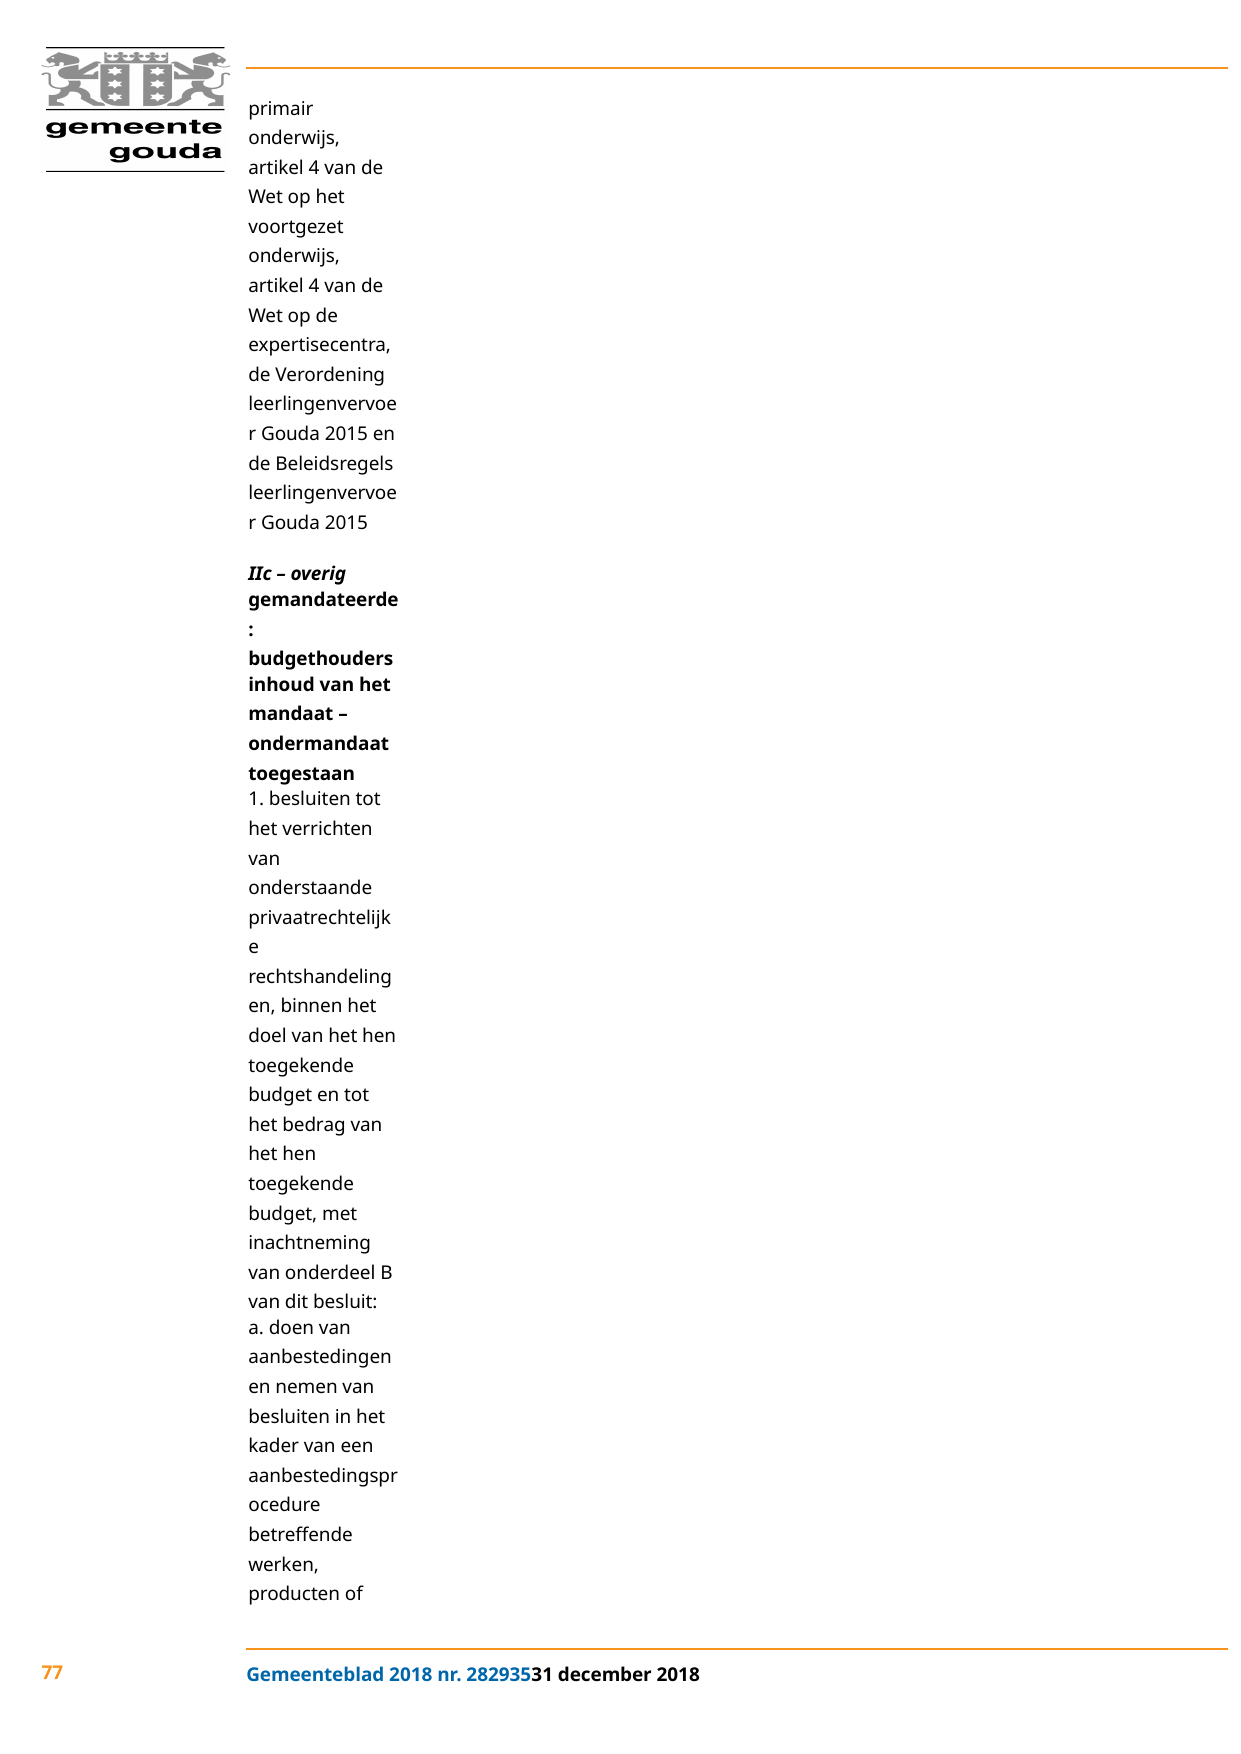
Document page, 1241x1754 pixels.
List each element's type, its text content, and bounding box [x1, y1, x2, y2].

table_cell primair onderwijs, artikel 4 van de Wet op het voortgezet onderwijs, artikel 4 van de Wet op de expertisecentra, de Verordening leerlingenvervoer Gouda 2015 en de Beleidsregels leerlingenvervoer Gouda 2015 [248, 95, 398, 535]
table_cell [399, 535, 549, 560]
table_cell 1. besluiten tot het verrichten van onderstaande privaatrechtelijke rechtshandelingen, binnen het doel van het hen toegekende budget en tot het bedrag van het hen toegekende budget, met inachtneming van onderdeel B van dit besluit: [248, 786, 398, 1314]
table_cell [248, 535, 398, 560]
table_cell gemandateerde: budgethouders [248, 586, 398, 671]
table_cell inhoud van het mandaat – ondermandaat toegestaan [248, 671, 398, 786]
table_cell IIc – overig [248, 560, 398, 586]
picture [41, 47, 231, 172]
table_cell a. doen van aanbestedingen en nemen van besluiten in het kader van een aanbestedingsprocedure betreffende werken, producten of [248, 1314, 398, 1606]
